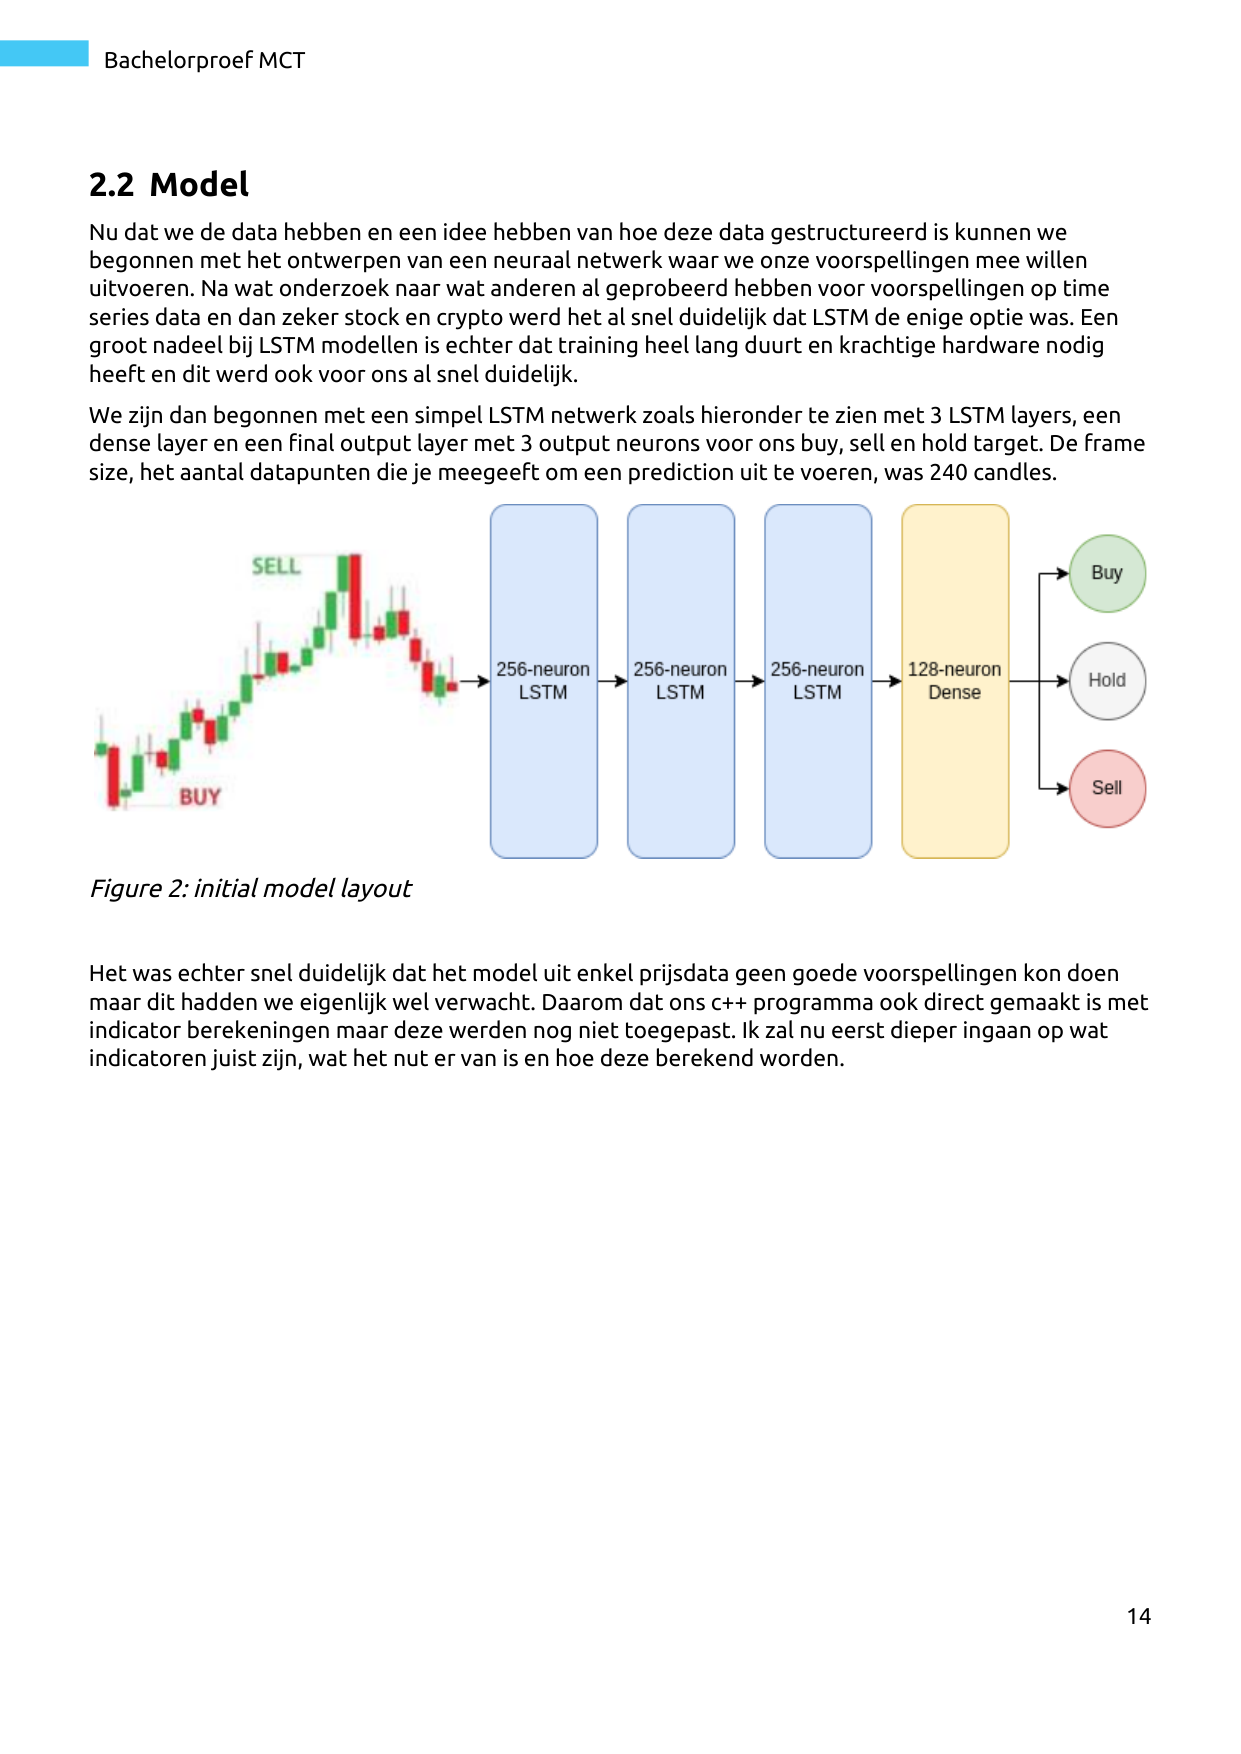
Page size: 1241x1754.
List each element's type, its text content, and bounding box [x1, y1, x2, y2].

subtitle Model [89, 164, 1152, 202]
text Het was echter snel duidelijk dat het model uit enkel prijsdata geen goede voorspellingen kon doen maar dit hadden we eigenlijk wel verwacht. Daarom dat ons c++ programma ook direct gemaakt is met indicator berekeningen maar deze werden nog niet toegepast. Ik zal nu eerst dieper ingaan op wat indicatoren juist zijn, wat het nut er van is en hoe deze berekend worden. [89, 959, 1152, 1071]
text We zijn dan begonnen met een simpel LSTM netwerk zoals hieronder te zien met 3 LSTM layers, een dense layer en een final output layer met 3 output neurons voor ons buy, sell en hold target. De frame size, het aantal datapunten die je meegeeft om een prediction uit te voeren, was 240 candles. [89, 401, 1152, 484]
text Figure 2: initial model layout [89, 859, 1152, 902]
text Nu dat we de data hebben en een idee hebben van hoe deze data gestructureerd is kunnen we begonnen met het ontwerpen van een neuraal netwerk waar we onze voorspellingen mee willen uitvoeren. Na wat onderzoek naar wat anderen al geprobeerd hebben voor voorspellingen op time series data en dan zeker stock en crypto werd het al snel duidelijk dat LSTM de enige optie was. Een groot nadeel bij LSTM modellen is echter dat training heel lang duurt en krachtige hardware nodig heeft en dit werd ook voor ons al snel duidelijk. [89, 218, 1152, 386]
picture [94, 504, 1147, 859]
